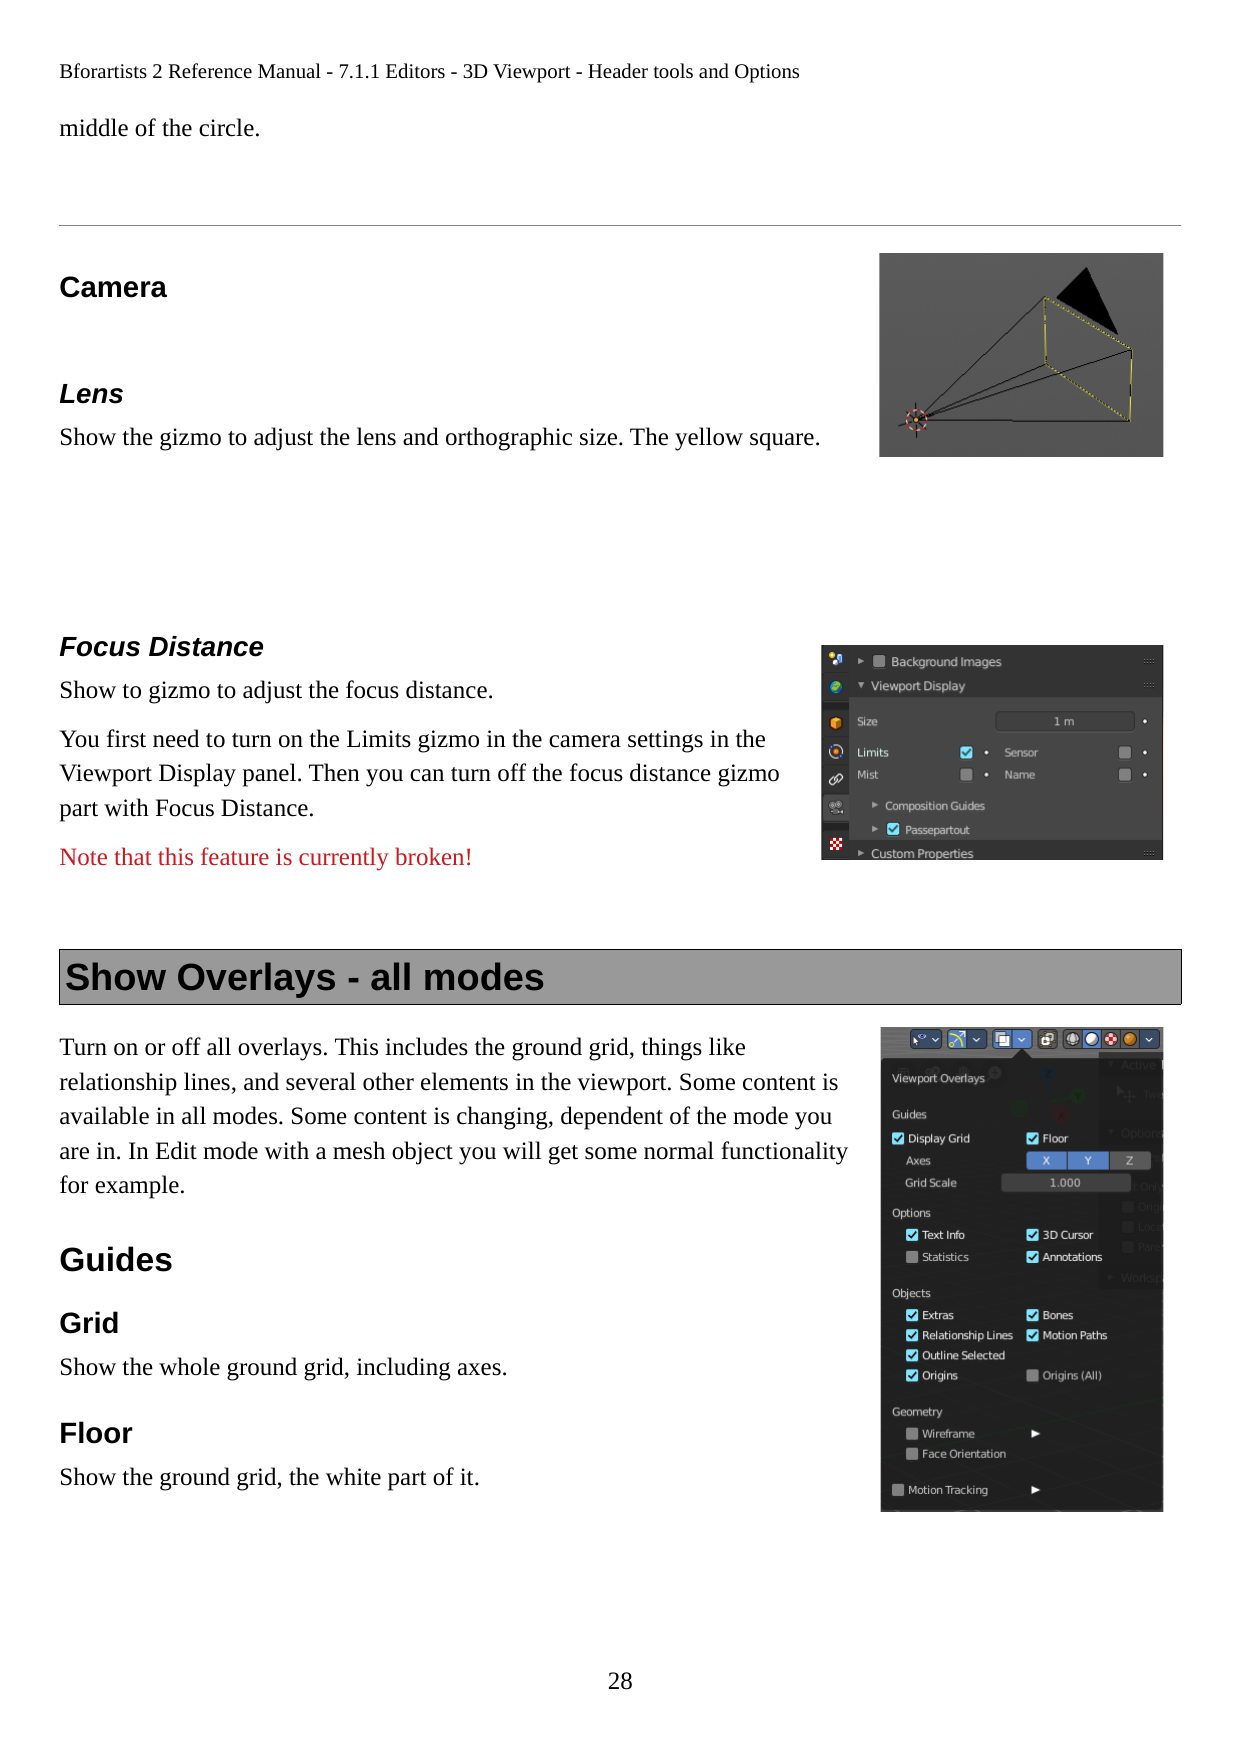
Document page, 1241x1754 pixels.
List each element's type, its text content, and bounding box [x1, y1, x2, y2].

text Show the ground grid, the white part of it. [59, 1462, 880, 1491]
subtitle Camera [59, 269, 879, 303]
subtitle Lens [59, 377, 879, 409]
picture [821, 645, 1164, 860]
text Show to gizmo to adjust the focus distance. [59, 675, 821, 703]
subtitle Guides [59, 1240, 880, 1279]
text middle of the circle. [59, 113, 1181, 141]
subtitle Floor [59, 1416, 880, 1450]
text You first need to turn on the Limits gizmo in the camera settings in the Viewport Display panel. Then you can turn off the focus distance gizmo part with Focus Distance. [59, 724, 821, 822]
subtitle [1164, 1306, 1181, 1340]
picture [880, 1027, 1164, 1512]
subtitle [1164, 269, 1181, 303]
subtitle Grid [59, 1306, 880, 1340]
subtitle [1164, 377, 1181, 409]
text Note that this feature is currently broken! [59, 842, 1181, 871]
picture [879, 253, 1164, 457]
subtitle Focus Distance [59, 630, 1181, 662]
text Show the gizmo to adjust the lens and orthographic size. The yellow square. [59, 422, 879, 450]
table_header Show Overlays - all modes [60, 950, 1181, 1004]
text Turn on or off all overlays. This includes the ground grid, things like relationship lines, and several other elements in the viewport. Some content is available in all modes. Some content is changing, dependent of the mode you are in. In Edit mode with a mesh object you will get some normal functionality for example. [59, 1032, 880, 1199]
subtitle [1164, 1416, 1181, 1450]
subtitle [1164, 1240, 1181, 1279]
text Show the whole ground grid, including axes. [59, 1352, 880, 1381]
